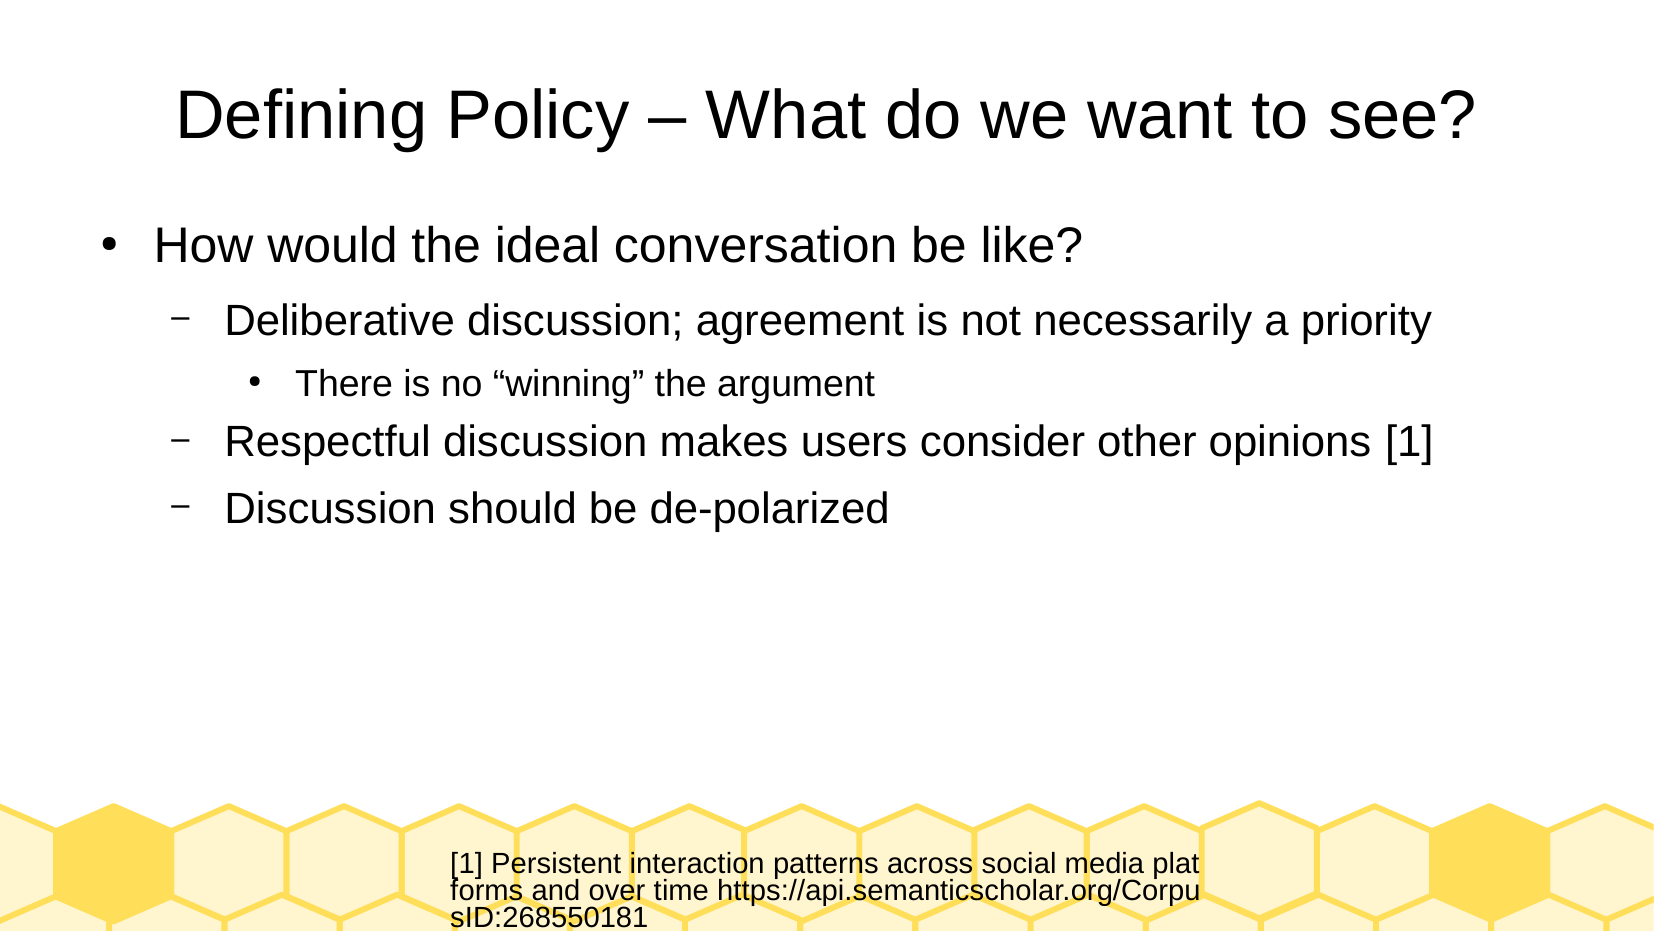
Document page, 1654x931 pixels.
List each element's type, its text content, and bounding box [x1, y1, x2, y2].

list How would the ideal conversation be like? Deliberative discussion; agreement is not necessarily a priority There is no “winning” the argument Respectful discussion makes users consider other opinions [1] Discussion should be de-polarized [82, 217, 1571, 758]
title Defining Policy – What do we want to see? [82, 37, 1571, 193]
